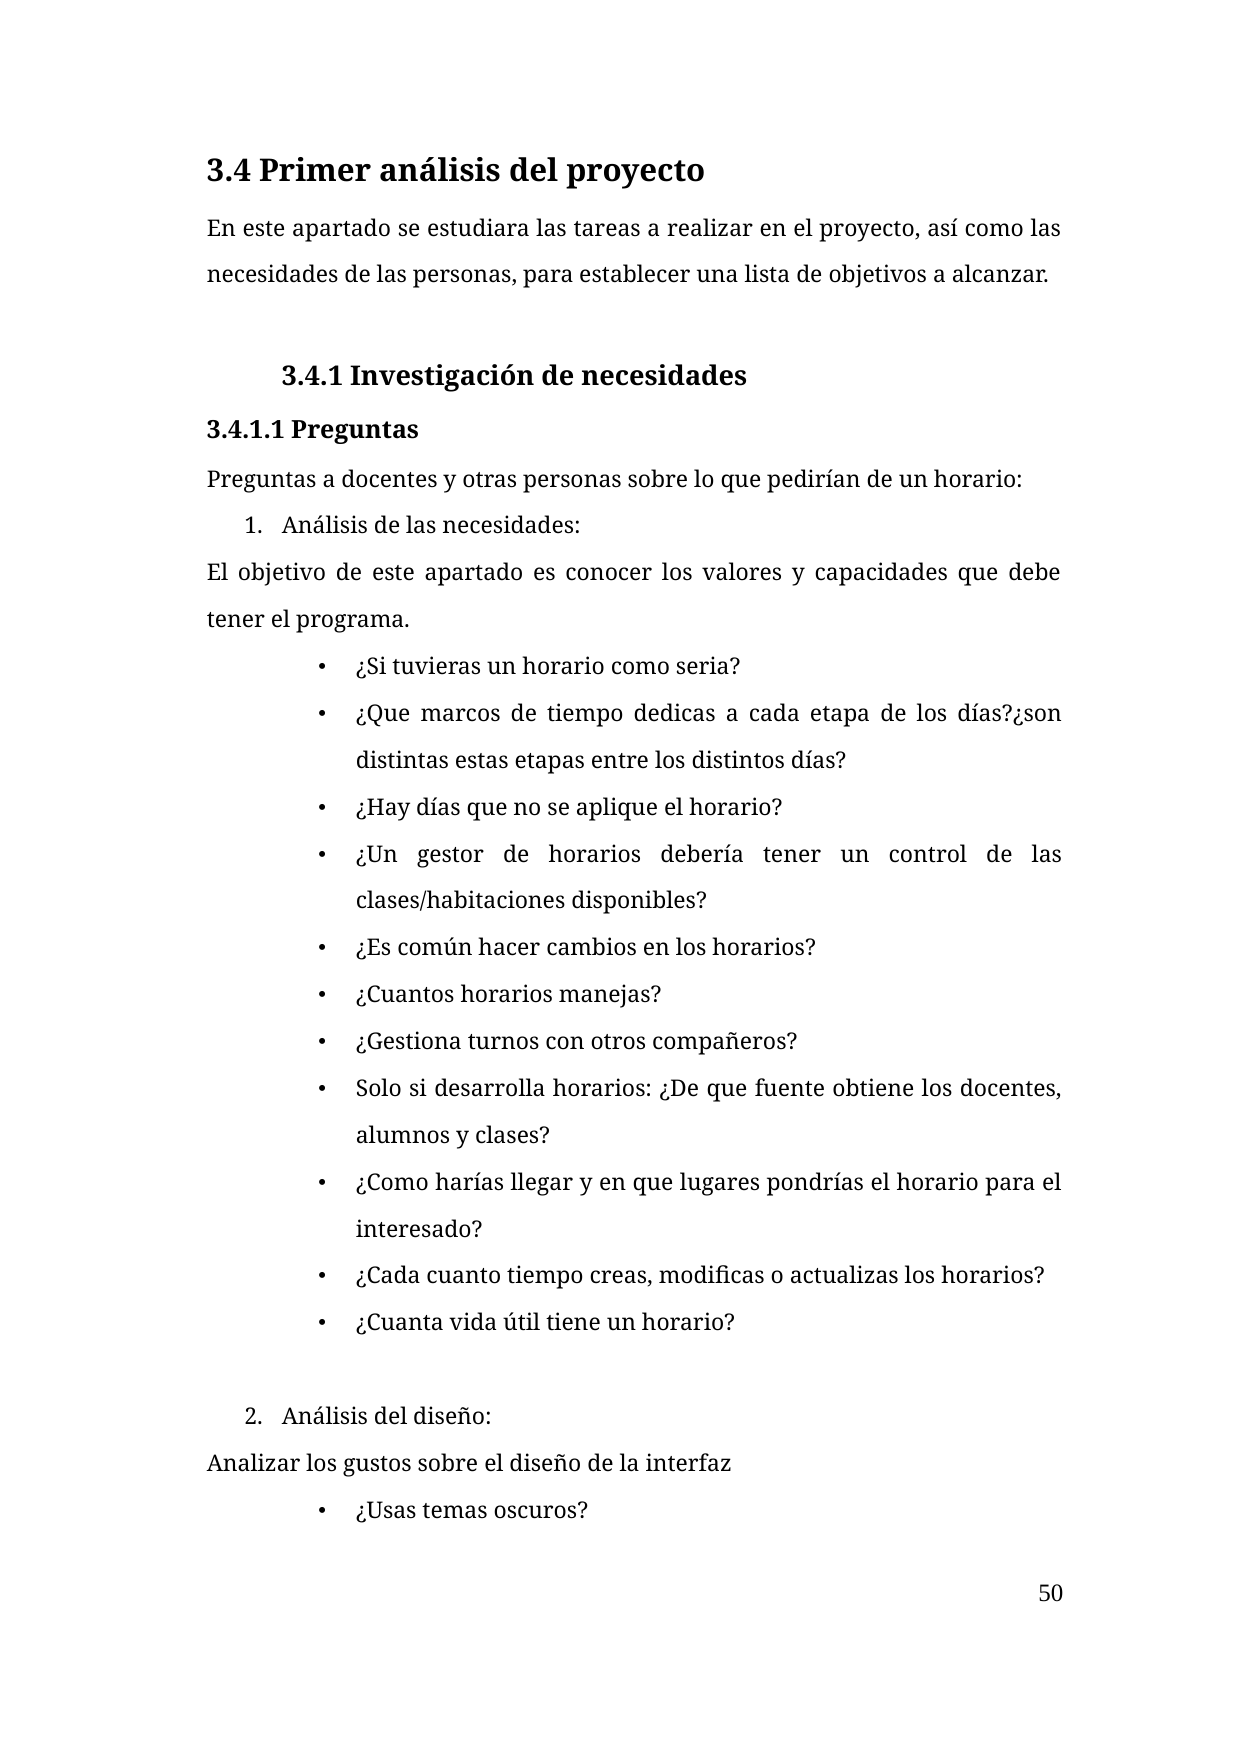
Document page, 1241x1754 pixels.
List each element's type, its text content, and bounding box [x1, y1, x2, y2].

list Análisis de las necesidades: [244, 509, 1063, 541]
text 3.4.1.1 Preguntas [207, 412, 1063, 446]
text Analizar los gustos sobre el diseño de la interfaz [207, 1447, 1063, 1478]
list ¿Cuanta vida útil tiene un horario? [318, 1306, 1063, 1338]
list ¿Si tuvieras un horario como seria? [318, 650, 1063, 681]
text Preguntas a docentes y otras personas sobre lo que pedirían de un horario: [207, 463, 1063, 494]
list Análisis del diseño: [244, 1400, 1063, 1431]
text El objetivo de este apartado es conocer los valores y capacidades que debe tener el programa. [207, 556, 1063, 634]
list ¿Que marcos de tiempo dedicas a cada etapa de los días?¿son distintas estas etapas entre los distintos días? [318, 697, 1063, 775]
list ¿Gestiona turnos con otros compañeros? [318, 1025, 1063, 1056]
list ¿Un gestor de horarios debería tener un control de las clases/habitaciones disponibles? [318, 838, 1063, 916]
text En este apartado se estudiara las tareas a realizar en el proyecto, así como las necesidades de las personas, para establecer una lista de objetivos a alcanzar. [207, 211, 1063, 289]
list ¿Cuantos horarios manejas? [318, 978, 1063, 1009]
list ¿Como harías llegar y en que lugares pondrías el horario para el interesado? [318, 1166, 1063, 1244]
list ¿Es común hacer cambios en los horarios? [318, 931, 1063, 963]
text 3.4 Primer análisis del proyecto [207, 148, 1063, 190]
list ¿Hay días que no se aplique el horario? [318, 791, 1063, 822]
list Solo si desarrolla horarios: ¿De que fuente obtiene los docentes, alumnos y clases? [318, 1072, 1063, 1150]
list ¿Usas temas oscuros? [318, 1494, 1063, 1525]
list ¿Cada cuanto tiempo creas, modificas o actualizas los horarios? [318, 1259, 1063, 1291]
text 3.4.1 Investigación de necesidades [207, 356, 1063, 393]
